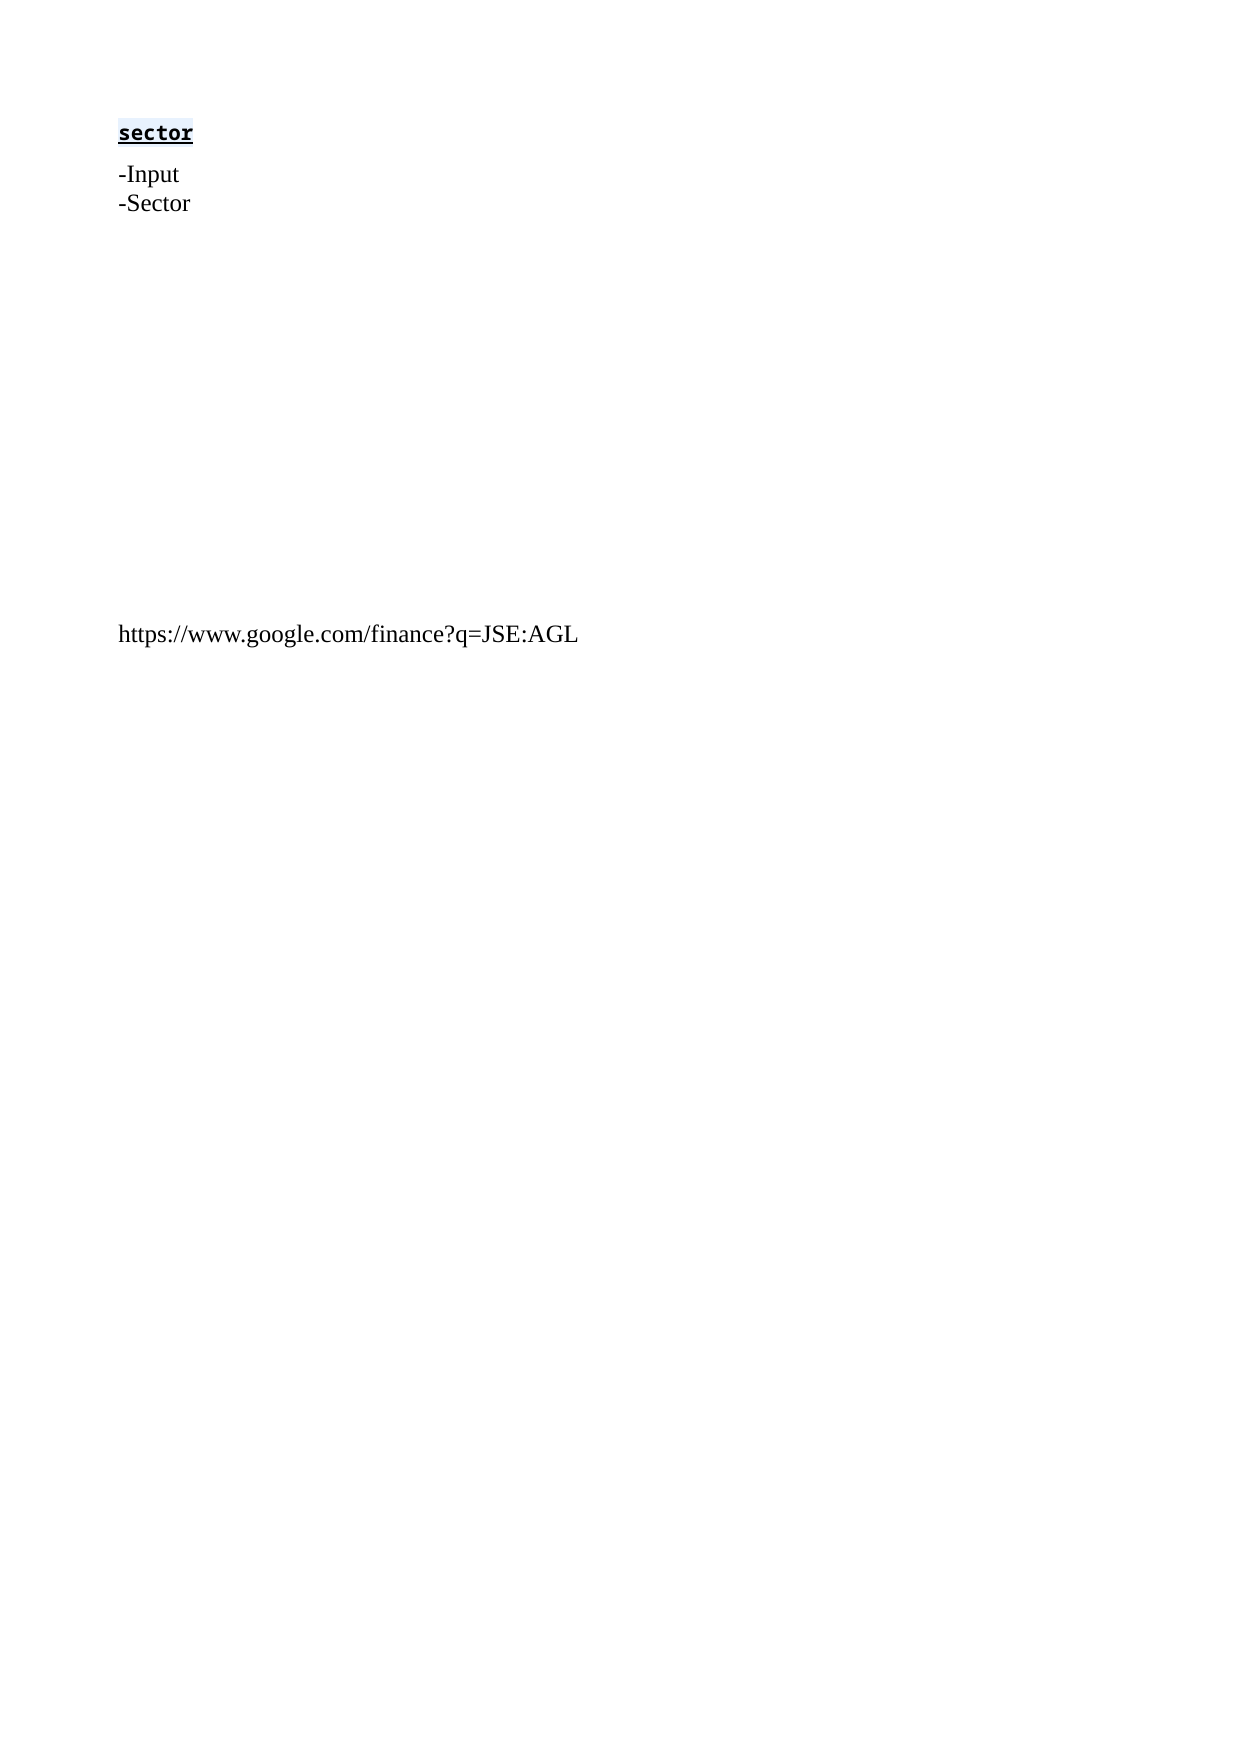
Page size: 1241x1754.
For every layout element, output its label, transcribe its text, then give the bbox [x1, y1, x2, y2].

text https://www.google.com/finance?q=JSE:AGL [118, 619, 1122, 648]
subtitle sector [118, 118, 1122, 147]
text -Input [118, 159, 1122, 188]
text -Sector [118, 188, 1122, 217]
